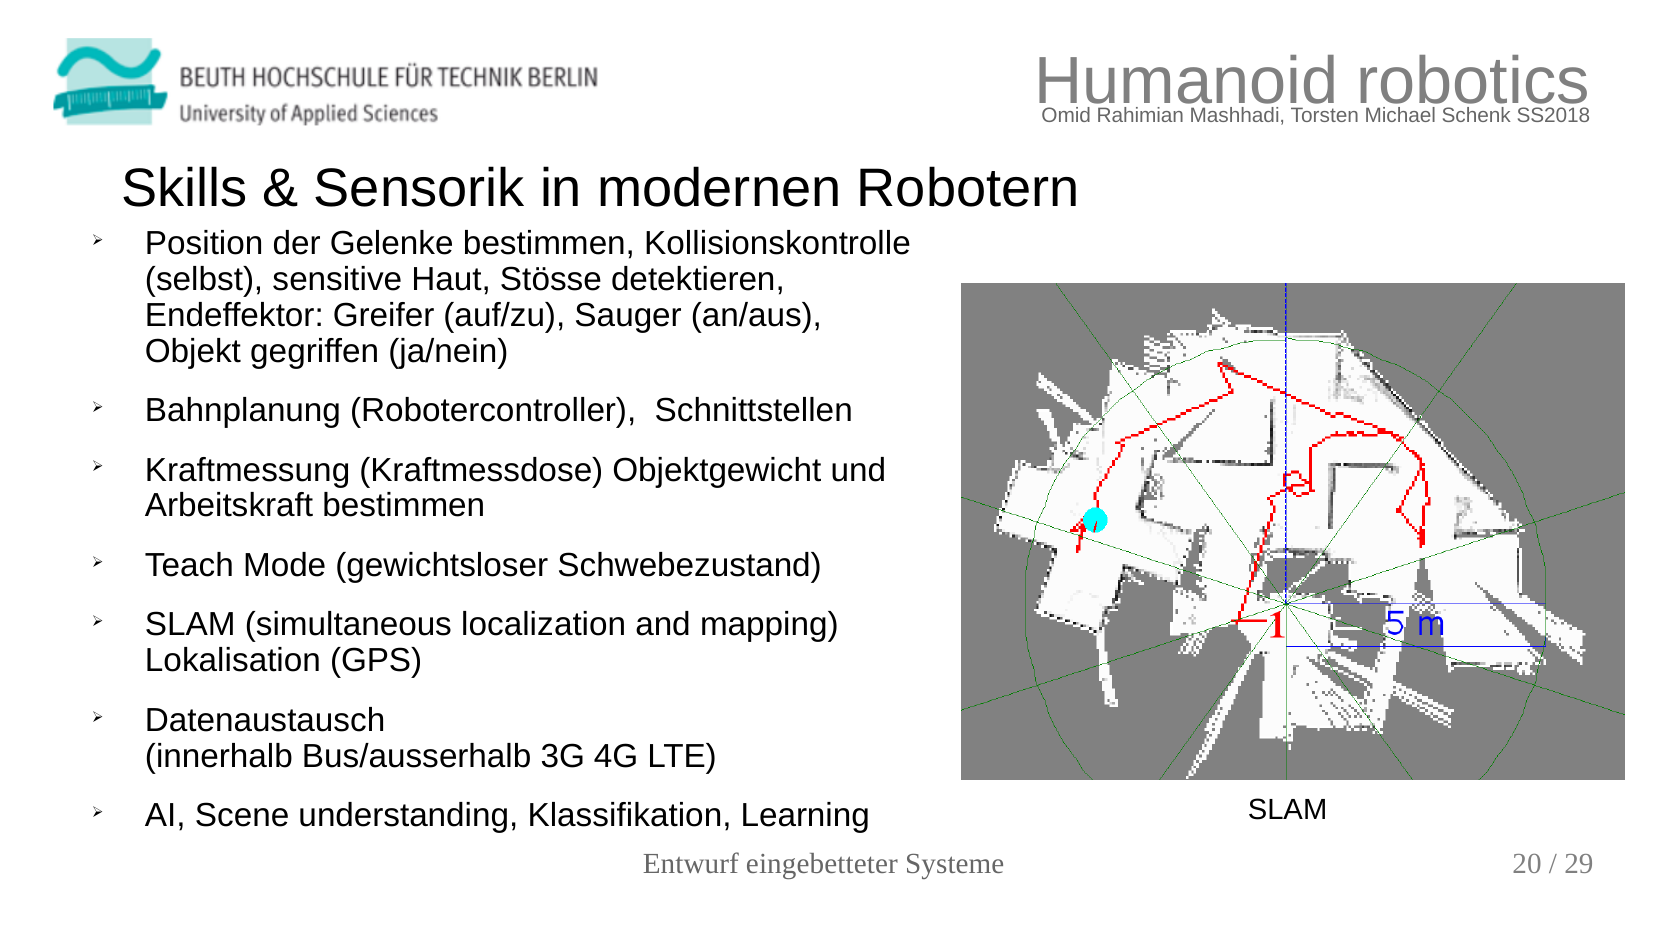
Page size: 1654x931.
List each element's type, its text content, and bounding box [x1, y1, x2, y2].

title Skills & Sensorik in modernen Robotern [70, 156, 1359, 213]
picture [15, 29, 661, 145]
text_box Omid Rahimian Mashhadi, Torsten Michael Schenk SS2018 [1026, 96, 1611, 151]
text_box SLAM [1233, 782, 1343, 833]
picture [961, 283, 1625, 780]
list Position der Gelenke bestimmen, Kollisionskontrolle (selbst), sensitive Haut, Stösse detektieren, Endeffektor: Greifer (auf/zu), Sauger (an/aus), Objekt gegriffen (ja/nein) Bahnplanung (Robotercontroller), Schnittstellen Kraftmessung (Kraftmessdose) Objektgewicht und Arbeitskraft bestimmen Teach Mode (gewichtsloser Schwebezustand) SLAM (simultaneous localization and mapping) Lokalisation (GPS) Datenaustausch (innerhalb Bus/ausserhalb 3G 4G LTE) AI, Scene understanding, Klassifikation, Learning [0, 218, 1034, 907]
text_box / 29 [1526, 840, 1632, 888]
text_box Humanoid robotics [1020, 35, 1642, 126]
